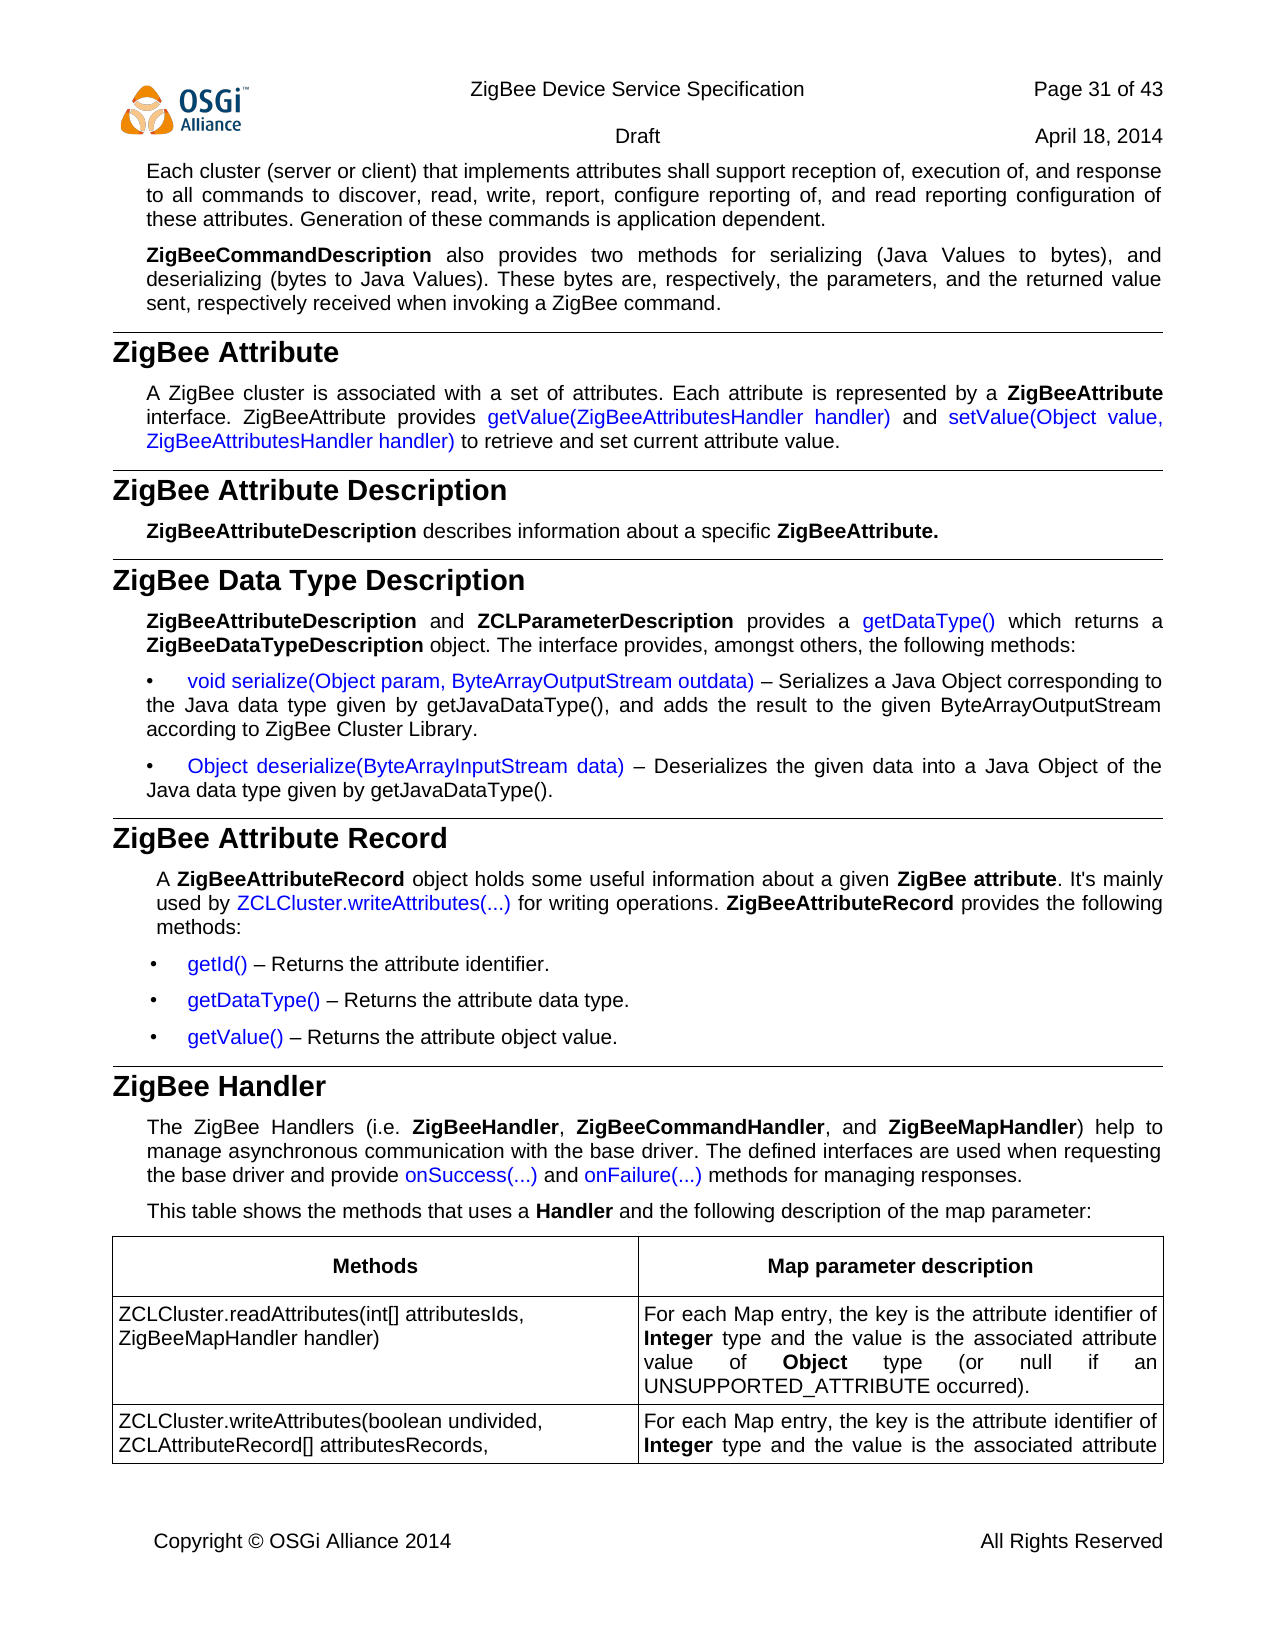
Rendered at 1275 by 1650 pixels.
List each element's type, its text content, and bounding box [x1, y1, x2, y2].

text A ZigBeeAttributeRecord object holds some useful information about a given ZigBee attribute. It's mainly used by ZCLCluster.writeAttributes(...) for writing operations. ZigBeeAttributeRecord provides the following methods: [156, 867, 1163, 939]
text This table shows the methods that uses a Handler and the following description of the map parameter: [147, 1199, 1163, 1223]
list getDataType() – Returns the attribute data type. [150, 988, 1163, 1012]
table_header Methods [113, 1237, 638, 1296]
subtitle ZigBee Attribute [112, 333, 1163, 368]
list getId() – Returns the attribute identifier. [150, 952, 1163, 976]
list getValue() – Returns the attribute object value. [150, 1025, 1163, 1049]
text The ZigBee Handlers (i.e. ZigBeeHandler, ZigBeeCommandHandler, and ZigBeeMapHandler) help to manage asynchronous communication with the base driver. The defined interfaces are used when requesting the base driver and provide onSuccess(...) and onFailure(...) methods for managing responses. [147, 1115, 1163, 1187]
table_cell ZCLCluster.writeAttributes(boolean undivided, ZCLAttributeRecord[] attributesRecords, [113, 1405, 638, 1463]
subtitle ZigBee Handler [112, 1067, 1163, 1102]
text ZigBeeAttributeDescription describes information about a specific ZigBeeAttribute. [146, 519, 1163, 543]
subtitle ZigBee Attribute Description [112, 471, 1163, 506]
text ZigBeeAttributeDescription and ZCLParameterDescription provides a getDataType() which returns a ZigBeeDataTypeDescription object. The interface provides, amongst others, the following methods: [146, 608, 1163, 656]
text A ZigBee cluster is associated with a set of attributes. Each attribute is represented by a ZigBeeAttribute interface. ZigBeeAttribute provides getValue(ZigBeeAttributesHandler handler) and setValue(Object value, ZigBeeAttributesHandler handler) to retrieve and set current attribute value. [146, 381, 1163, 453]
list void serialize(Object param, ByteArrayOutputStream outdata) – Serializes a Java Object corresponding to the Java data type given by getJavaDataType(), and adds the result to the given ByteArrayOutputStream according to ZigBee Cluster Library. [146, 669, 1163, 741]
table_cell For each Map entry, the key is the attribute identifier of Integer type and the value is the associated attribute value of Object type (or null if an UNSUPPORTED_ATTRIBUTE occurred). [639, 1297, 1163, 1403]
subtitle ZigBee Attribute Record [112, 819, 1163, 855]
text ZigBeeCommandDescription also provides two methods for serializing (Java Values to bytes), and deserializing (bytes to Java Values). These bytes are, respectively, the parameters, and the returned value sent, respectively received when invoking a ZigBee command. [146, 243, 1163, 315]
table_cell ZCLCluster.readAttributes(int[] attributesIds, ZigBeeMapHandler handler) [113, 1297, 638, 1403]
table_header Map parameter description [639, 1237, 1163, 1296]
list Object deserialize(ByteArrayInputStream data) – Deserializes the given data into a Java Object of the Java data type given by getJavaDataType(). [146, 753, 1163, 801]
picture [113, 78, 257, 142]
table_cell For each Map entry, the key is the attribute identifier of Integer type and the value is the associated attribute [639, 1405, 1163, 1463]
text Each cluster (server or client) that implements attributes shall support reception of, execution of, and response to all commands to discover, read, write, report, configure reporting of, and read reporting configuration of these attributes. Generation of these commands is application dependent. [146, 159, 1163, 231]
subtitle ZigBee Data Type Description [112, 560, 1163, 596]
